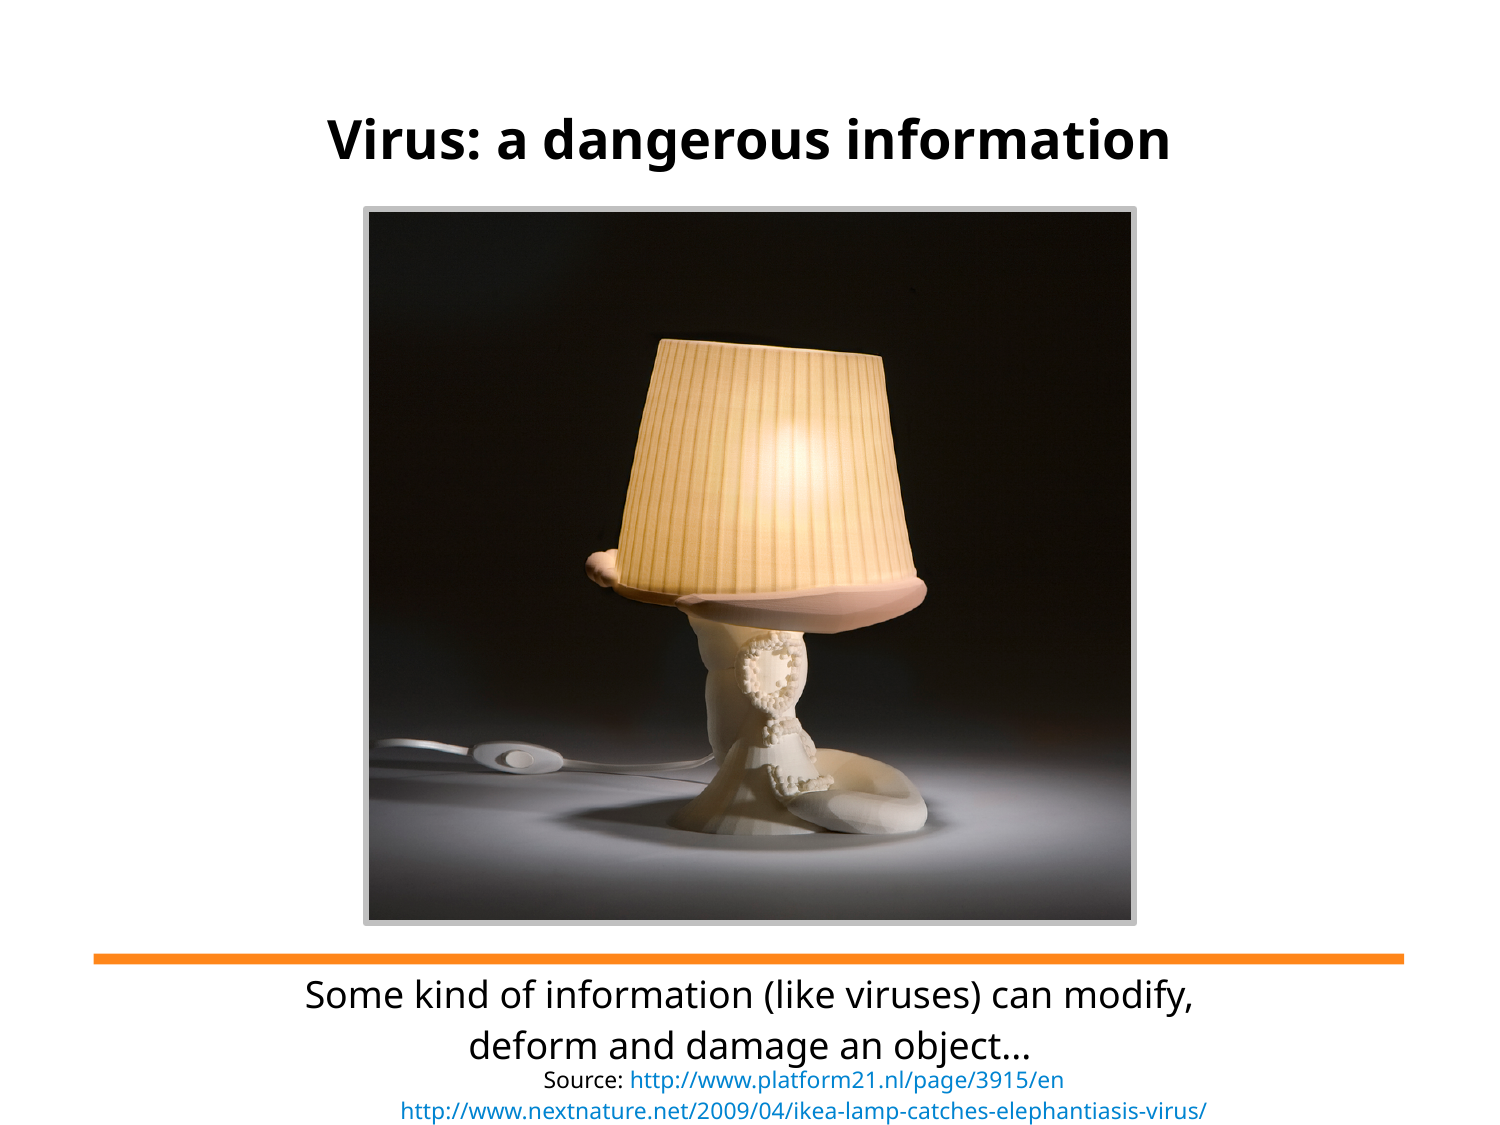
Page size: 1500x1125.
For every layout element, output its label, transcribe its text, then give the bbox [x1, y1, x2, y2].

picture [0, 0, 1500, 1125]
text_box Some kind of information (like viruses) can modify, deform and damage an object... [247, 960, 1253, 1073]
title Virus: a dangerous information [75, 44, 1426, 233]
text_box Source: http://www.platform21.nl/page/3915/en http://www.nextnature.net/2009/04/ikea-lamp-catches-elephantiasis-virus/ [385, 1073, 1157, 1125]
